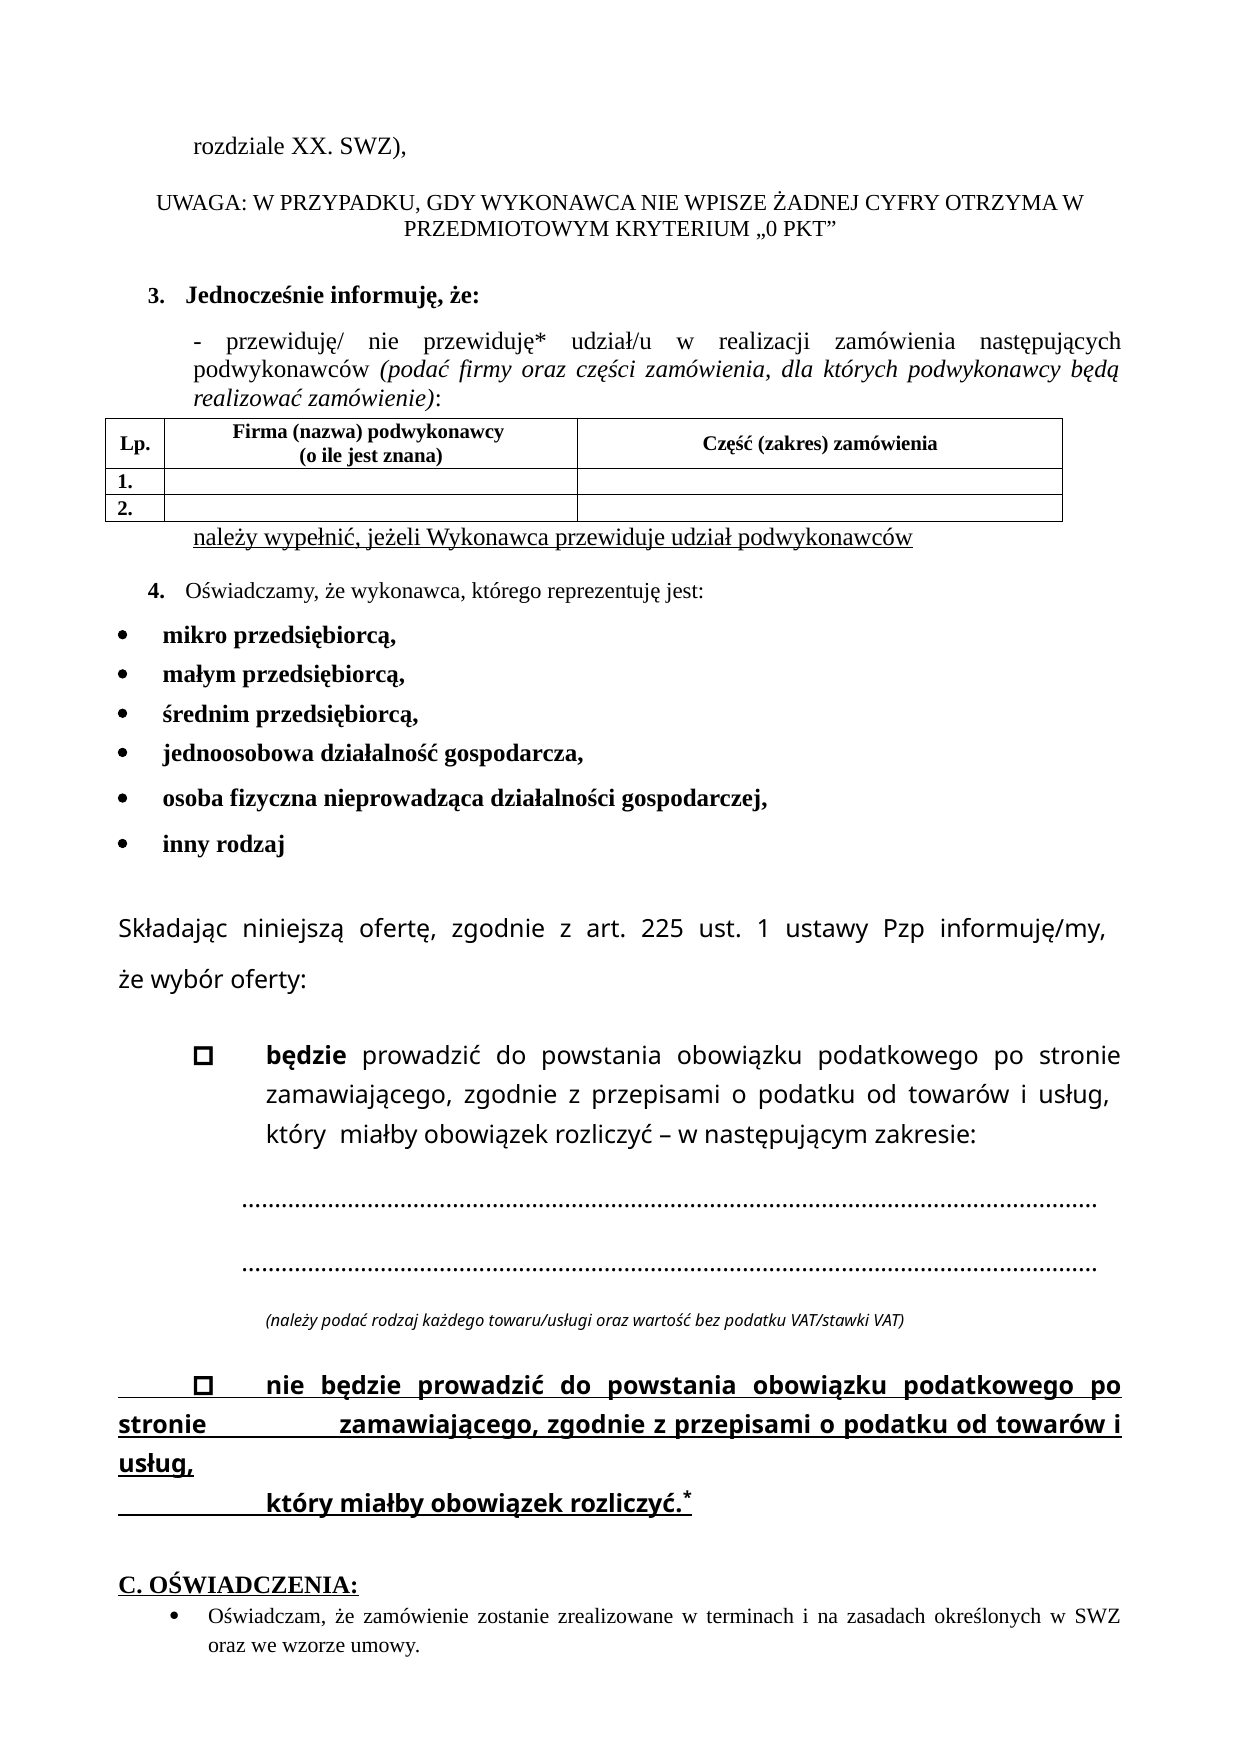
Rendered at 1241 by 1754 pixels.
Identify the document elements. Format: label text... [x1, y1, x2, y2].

text C. OŚWIADCZENIA: [118, 1570, 1122, 1599]
table_cell [578, 469, 1062, 494]
list Oświadczamy, że wykonawca, którego reprezentuję jest: [148, 577, 1122, 603]
list jednoosobowa działalność gospodarcza, [118, 738, 1122, 767]
text Składając niniejszą ofertę, zgodnie z art. 225 ust. 1 ustawy Pzp informuję/my, że wybór oferty: [118, 911, 1122, 996]
text rozdziale XX. SWZ), [193, 131, 1122, 160]
text stronie zamawiającego, zgodnie z przepisami o podatku od towarów i [118, 1398, 1122, 1436]
list mikro przedsiębiorcą, [118, 620, 1122, 649]
text UWAGA: W PRZYPADKU, GDY WYKONAWCA NIE WPISZE ŻADNEJ CYFRY OTRZYMA W PRZEDMIOTOWYM KRYTERIUM „0 PKT” [118, 189, 1122, 241]
table_header Część (zakres) zamówienia [578, 419, 1062, 467]
text ….……………………………………………………………………………………………………………… [118, 1244, 1122, 1279]
list Oświadczam, że zamówienie zostanie zrealizowane w terminach i na zasadach określonych w SWZ oraz we wzorze umowy. [170, 1603, 1122, 1657]
table_header Lp. [106, 419, 164, 467]
text należy wypełnić, jeżeli Wykonawca przewiduje udział podwykonawców [193, 522, 1122, 551]
table_cell [165, 469, 577, 494]
list Jednocześnie informuję, że: [148, 280, 1122, 309]
text (należy podać rodzaj każdego towaru/usługi oraz wartość bez podatku VAT/stawki VAT) [266, 1309, 1122, 1331]
list inny rodzaj [118, 829, 1122, 858]
table_cell [578, 495, 1062, 521]
text usług, który miałby obowiązek rozliczyć.* [118, 1438, 1122, 1519]
text  będzie prowadzić do powstania obowiązku podatkowego po stronie zamawiającego, zgodnie z przepisami o podatku od towarów i usług, który miałby obowiązek rozliczyć – w następującym zakresie: [118, 1038, 1122, 1150]
table_cell 1. [106, 469, 164, 494]
table_cell 2. [106, 495, 164, 521]
table_cell [165, 495, 577, 521]
text - przewiduję/ nie przewiduję* udział/u w realizacji zamówienia następujących podwykonawców (podać firmy oraz części zamówienia, dla których podwykonawcy będą realizować zamówienie): [193, 326, 1122, 412]
list średnim przedsiębiorcą, [118, 699, 1122, 727]
list osoba fizyczna nieprowadząca działalności gospodarczej, [118, 783, 1122, 812]
list małym przedsiębiorcą, [118, 659, 1122, 688]
text  nie będzie prowadzić do powstania obowiązku podatkowego po [118, 1368, 1122, 1397]
text ….……………………………………………………………………………………………………………… [118, 1180, 1122, 1214]
